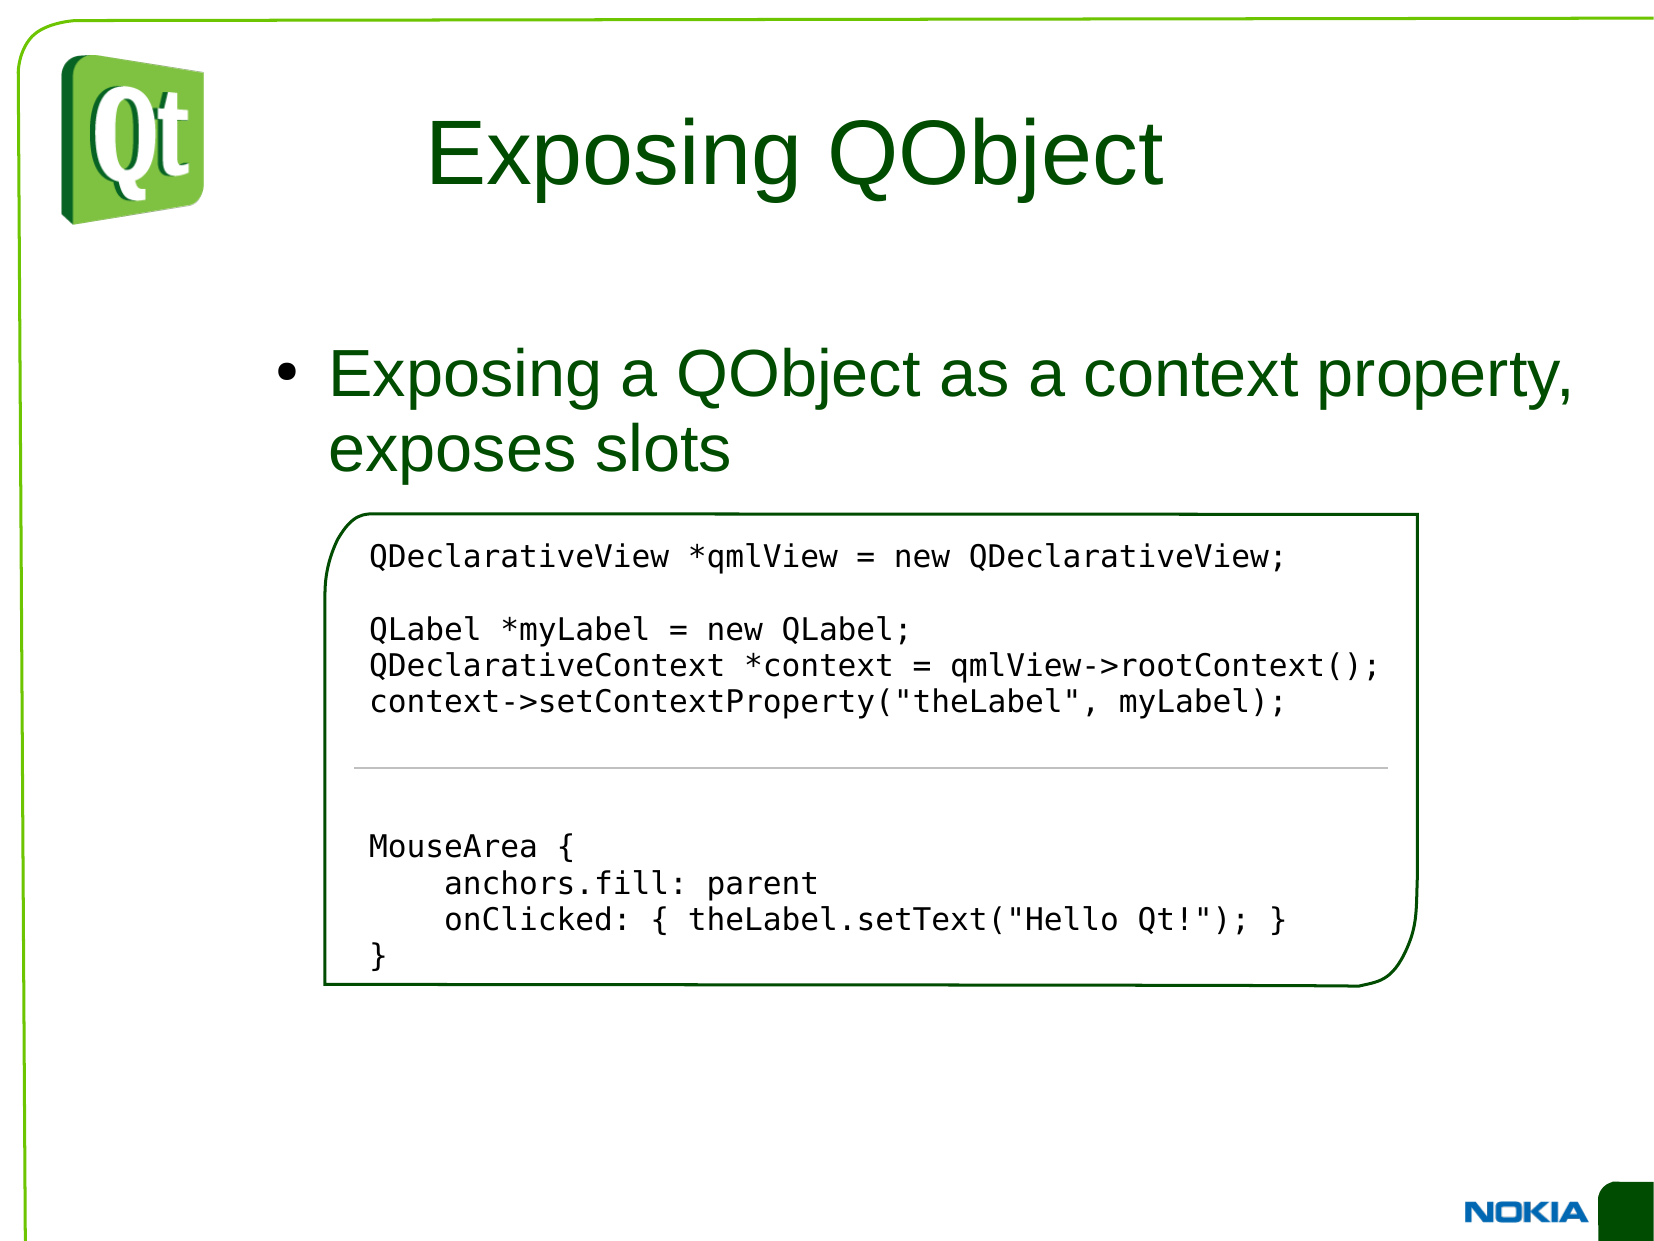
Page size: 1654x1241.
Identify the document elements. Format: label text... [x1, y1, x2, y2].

list Exposing a QObject as a context property, exposes slots [257, 336, 1577, 1141]
title Exposing QObject [257, 56, 1333, 250]
text_box QDeclarativeView *qmlView = new QDeclarativeView; QLabel *myLabel = new QLabel; QDeclarativeContext *context = qmlView->rootContext(); context->setContextProperty("theLabel", myLabel); MouseArea { anchors.fill: parent onClicked: { theLabel.setText("Hello Qt!"); } } [1383, 531, 1536, 982]
picture [61, 55, 204, 225]
text_box QDeclarativeView *qmlView = new QDeclarativeView; QLabel *myLabel = new QLabel; QDeclarativeContext *context = qmlView->rootContext(); context->setContextProperty("theLabel", myLabel); MouseArea { anchors.fill: parent onClicked: { theLabel.setText("Hello Qt!"); } } [354, 531, 1415, 982]
picture [1465, 1201, 1589, 1223]
